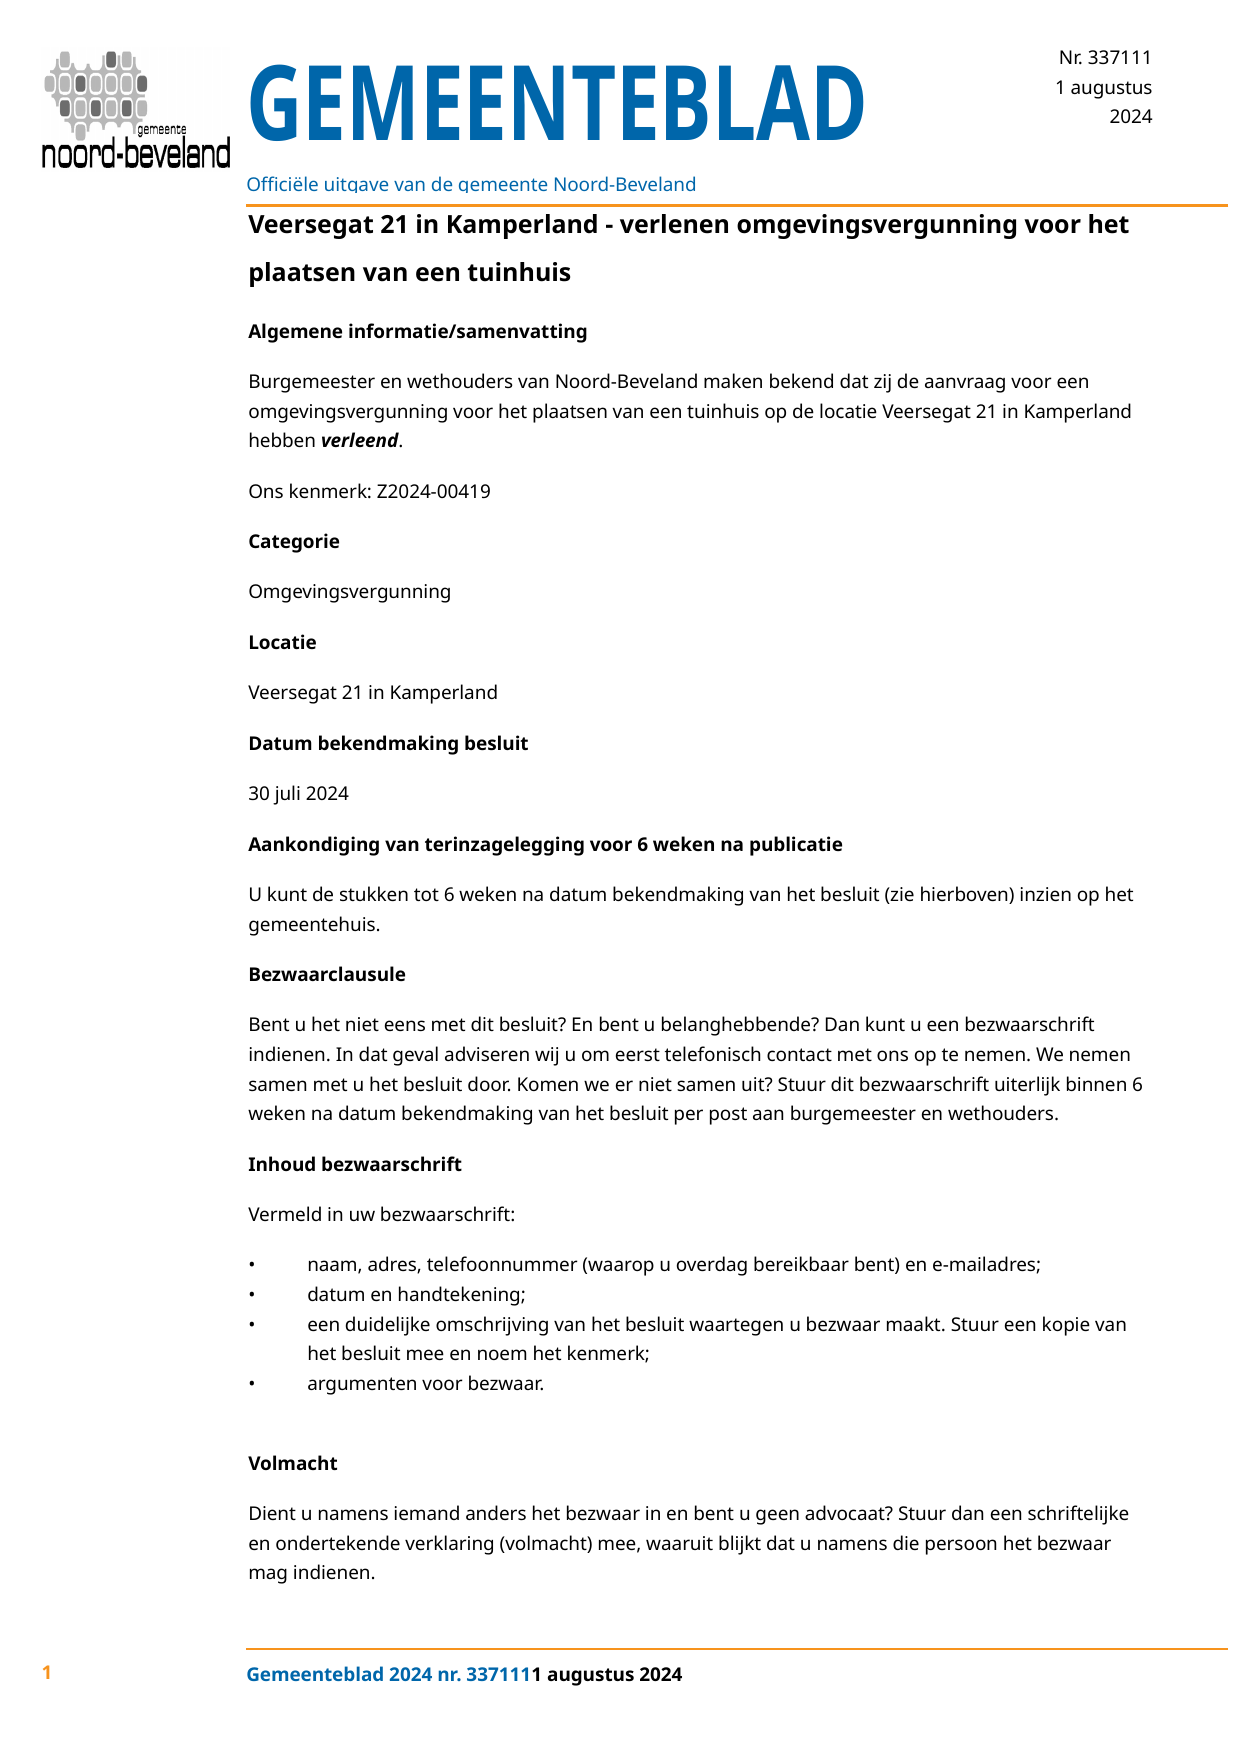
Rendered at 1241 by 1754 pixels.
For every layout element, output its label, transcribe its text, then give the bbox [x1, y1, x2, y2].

text Bent u het niet eens met dit besluit? En bent u belanghebbende? Dan kunt u een bezwaarschrift indienen. In dat geval adviseren wij u om eerst telefonisch contact met ons op te nemen. We nemen samen met u het besluit door. Komen we er niet samen uit? Stuur dit bezwaarschrift uiterlijk binnen 6 weken na datum bekendmaking van het besluit per post aan burgemeester en wethouders. [248, 1012, 1152, 1126]
text Vermeld in uw bezwaarschrift: [248, 1201, 1152, 1227]
list naam, adres, telefoonnummer (waarop u overdag bereikbaar bent) en e-mailadres; [248, 1252, 1152, 1277]
text Dient u namens iemand anders het bezwaar in en bent u geen advocaat? Stuur dan een schriftelijke en ondertekende verklaring (volmacht) mee, waaruit blijkt dat u namens die persoon het bezwaar mag indienen. [248, 1500, 1152, 1585]
text Volmacht [248, 1450, 1152, 1476]
list datum en handtekening; [248, 1281, 1152, 1307]
text 30 juli 2024 [248, 780, 1152, 806]
text Aankondiging van terinzagelegging voor 6 weken na publicatie [248, 831, 1152, 857]
picture [41, 47, 231, 172]
text Locatie [248, 629, 1152, 655]
text Datum bekendmaking besluit [248, 730, 1152, 756]
list argumenten voor bezwaar. [248, 1370, 1152, 1396]
text Bezwaarclausule [248, 961, 1152, 987]
text Inhoud bezwaarschrift [248, 1151, 1152, 1177]
text Burgemeester en wethouders van Noord-Beveland maken bekend dat zij de aanvraag voor een omgevingsvergunning voor het plaatsen van een tuinhuis op de locatie Veersegat 21 in Kamperland hebben verleend. [248, 368, 1152, 453]
text Omgevingsvergunning [248, 579, 1152, 604]
text U kunt de stukken tot 6 weken na datum bekendmaking van het besluit (zie hierboven) inzien op het gemeentehuis. [248, 881, 1152, 937]
text Veersegat 21 in Kamperland [248, 679, 1152, 705]
text Veersegat 21 in Kamperland - verlenen omgevingsvergunning voor het plaatsen van een tuinhuis [248, 207, 1152, 288]
text Algemene informatie/samenvatting [248, 318, 1152, 344]
text Categorie [248, 528, 1152, 554]
text Ons kenmerk: Z2024-00419 [248, 478, 1152, 504]
list een duidelijke omschrijving van het besluit waartegen u bezwaar maakt. Stuur een kopie van het besluit mee en noem het kenmerk; [248, 1311, 1152, 1366]
